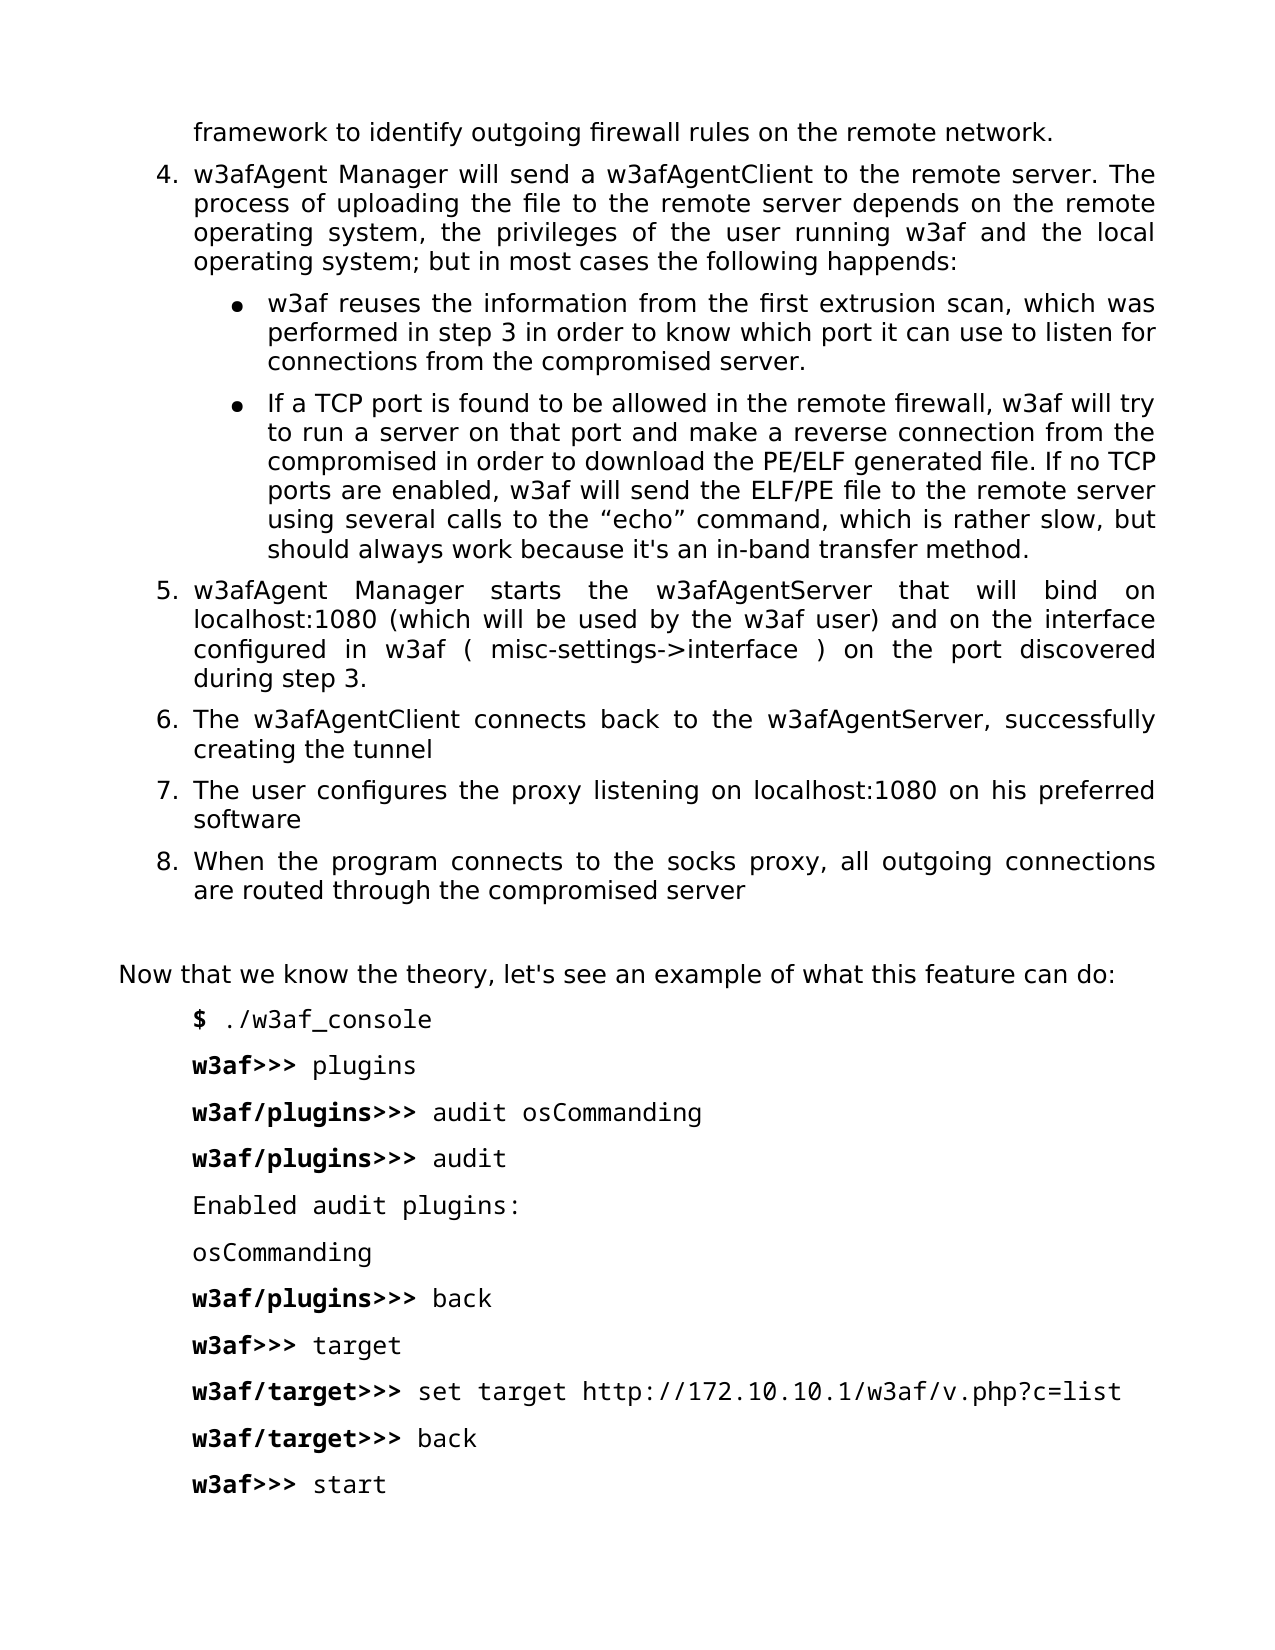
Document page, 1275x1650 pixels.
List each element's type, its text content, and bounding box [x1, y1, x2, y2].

text w3af/plugins>>> back [192, 1281, 1157, 1315]
list framework to identify outgoing firewall rules on the remote network. [156, 118, 1157, 147]
list The user configures the proxy listening on localhost:1080 on his preferred software [156, 776, 1157, 835]
text w3af>>> plugins [192, 1048, 1157, 1082]
list When the program connects to the socks proxy, all outgoing connections are routed through the compromised server [156, 847, 1157, 906]
text w3af/plugins>>> audit osCommanding [192, 1094, 1157, 1129]
list The w3afAgentClient connects back to the w3afAgentServer, successfully creating the tunnel [156, 706, 1157, 764]
list w3afAgent Manager will send a w3afAgentClient to the remote server. The process of uploading the file to the remote server depends on the remote operating system, the privileges of the user running w3af and the local operating system; but in most cases the following happends: [156, 160, 1157, 276]
list w3af reuses the information from the first extrusion scan, which was performed in step 3 in order to know which port it can use to listen for connections from the compromised server. [229, 289, 1157, 376]
text $ ./w3af_console [192, 1001, 1157, 1036]
list If a TCP port is found to be allowed in the remote firewall, w3af will try to run a server on that port and make a reverse connection from the compromised in order to download the PE/ELF generated file. If no TCP ports are enabled, w3af will send the ELF/PE file to the remote server using several calls to the “echo” command, which is rather slow, but should always work because it's an in-band transfer method. [229, 389, 1157, 564]
text w3af/target>>> back [192, 1421, 1157, 1454]
text osCommanding [192, 1234, 1157, 1268]
text w3af/target>>> set target http://172.10.10.1/w3af/v.php?c=list [192, 1374, 1157, 1408]
text w3af/plugins>>> audit [192, 1141, 1157, 1175]
text Now that we know the theory, let's see an example of what this feature can do: [118, 960, 1157, 989]
list w3afAgent Manager starts the w3afAgentServer that will bind on localhost:1080 (which will be used by the w3af user) and on the interface configured in w3af ( misc-settings->interface ) on the port discovered during step 3. [156, 576, 1157, 693]
text Enabled audit plugins: [192, 1188, 1157, 1222]
text w3af>>> target [192, 1327, 1157, 1361]
text w3af>>> start [192, 1467, 1157, 1501]
